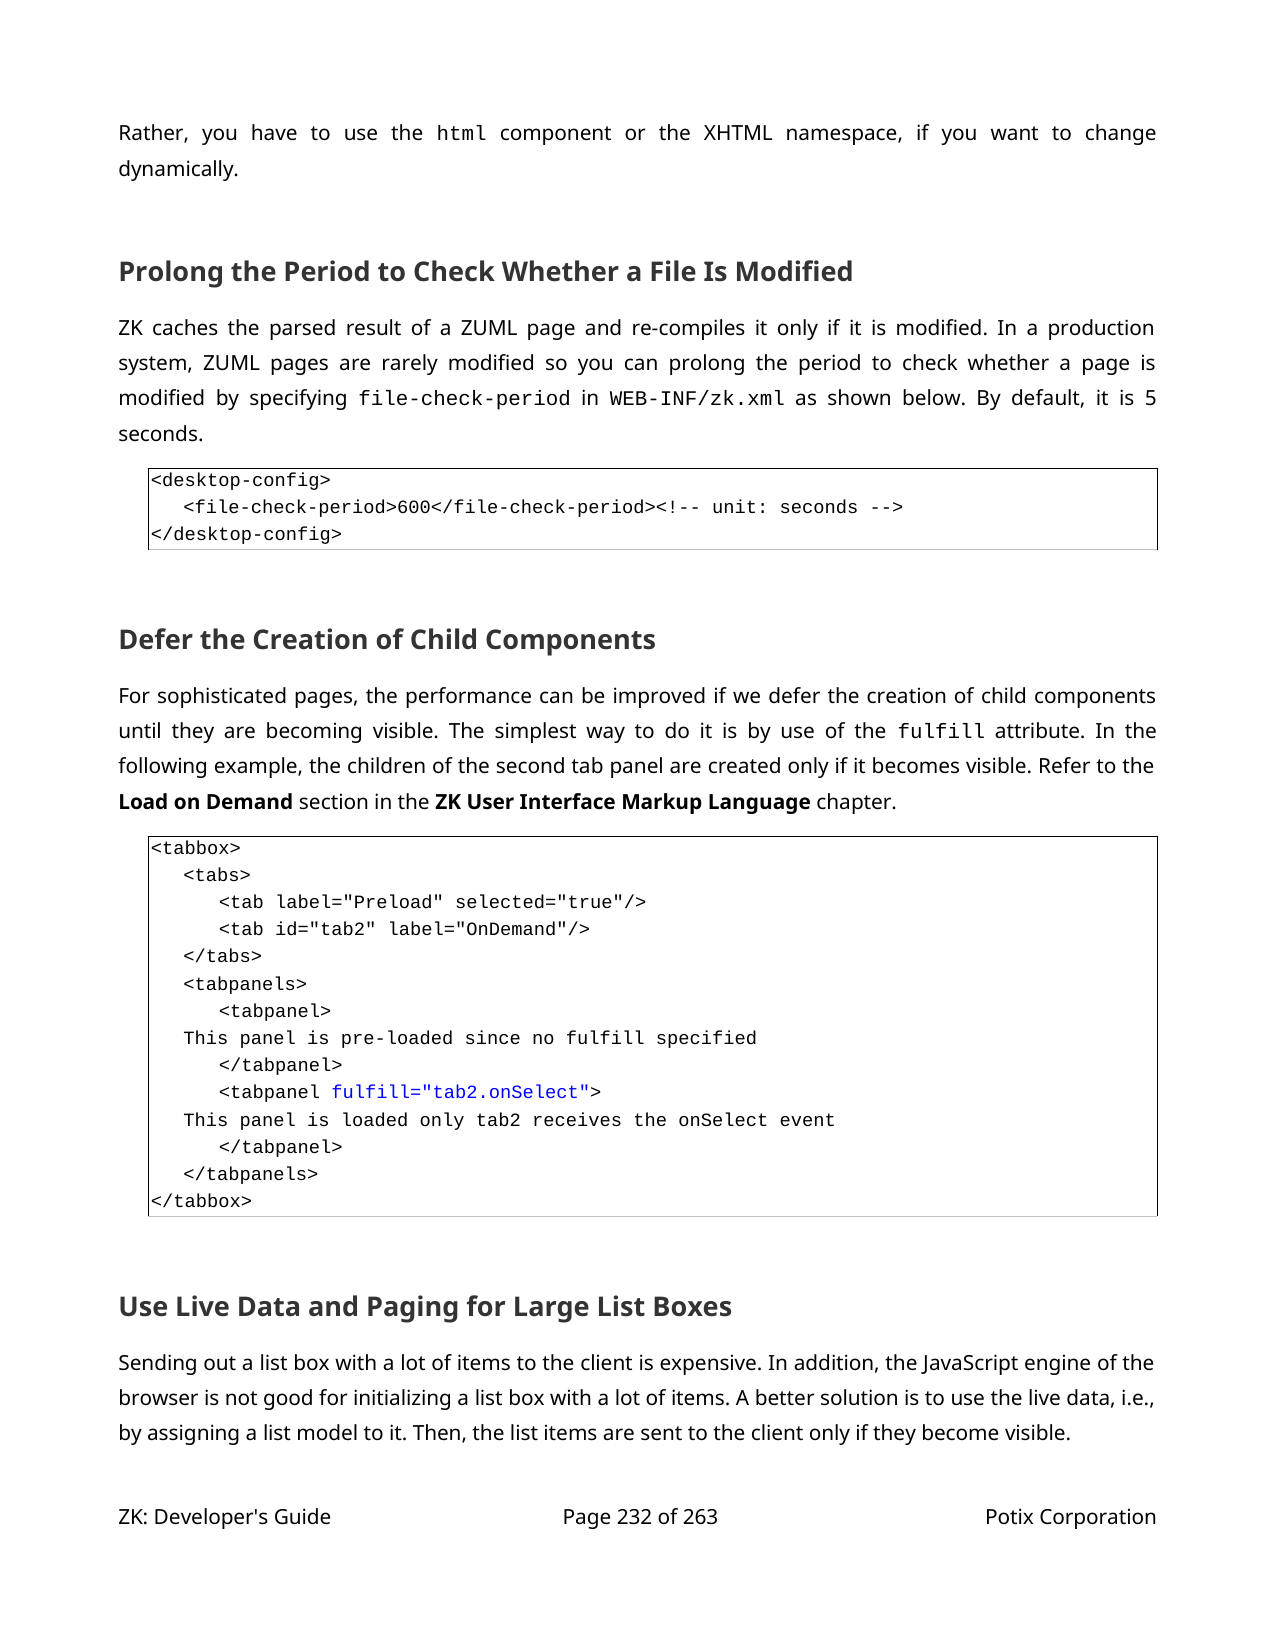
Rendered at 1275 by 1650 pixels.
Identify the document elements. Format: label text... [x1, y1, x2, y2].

text </tabs> [149, 944, 1157, 969]
text <tabpanel fulfill="tab2.onSelect"> [149, 1080, 1157, 1104]
subtitle Prolong the Period to Check Whether a File Is Modified [118, 253, 1157, 289]
text <tab label="Preload" selected="true"/> [149, 890, 1157, 914]
text </tabbox> [149, 1189, 1157, 1216]
text This panel is pre-loaded since no fulfill specified [149, 1026, 1157, 1050]
text ZK caches the parsed result of a ZUML page and re-compiles it only if it is modified. In a production system, ZUML pages are rarely modified so you can prolong the period to check whether a page is modified by specifying file-check-period in WEB-INF/zk.xml as shown below. By default, it is 5 seconds. [118, 313, 1157, 447]
text </desktop-config> [149, 522, 1157, 549]
text <tab id="tab2" label="OnDemand"/> [149, 917, 1157, 941]
text For sophisticated pages, the performance can be improved if we defer the creation of child components until they are becoming visible. The simplest way to do it is by use of the fulfill attribute. In the following example, the children of the second tab panel are created only if it becomes visible. Refer to the Load on Demand section in the ZK User Interface Markup Language chapter. [118, 681, 1157, 815]
text Sending out a list box with a lot of items to the client is expensive. In addition, the JavaScript engine of the browser is not good for initializing a list box with a lot of items. A better solution is to use the live data, i.e., by assigning a list model to it. Then, the list items are sent to the client only if they become visible. [118, 1348, 1157, 1446]
text </tabpanel> [149, 1135, 1157, 1159]
text <tabpanels> [149, 972, 1157, 996]
text </tabpanels> [149, 1162, 1157, 1186]
subtitle Defer the Creation of Child Components [118, 620, 1157, 657]
text <desktop-config> [149, 469, 1157, 492]
text <tabs> [149, 863, 1157, 887]
text </tabpanel> [149, 1053, 1157, 1077]
text Rather, you have to use the html component or the XHTML namespace, if you want to change dynamically. [118, 118, 1157, 182]
text This panel is loaded only tab2 receives the onSelect event [149, 1107, 1157, 1132]
text <file-check-period>600</file-check-period><!-- unit: seconds --> [149, 495, 1157, 519]
text <tabbox> [149, 837, 1157, 860]
text <tabpanel> [149, 999, 1157, 1023]
subtitle Use Live Data and Paging for Large List Boxes [118, 1287, 1157, 1324]
